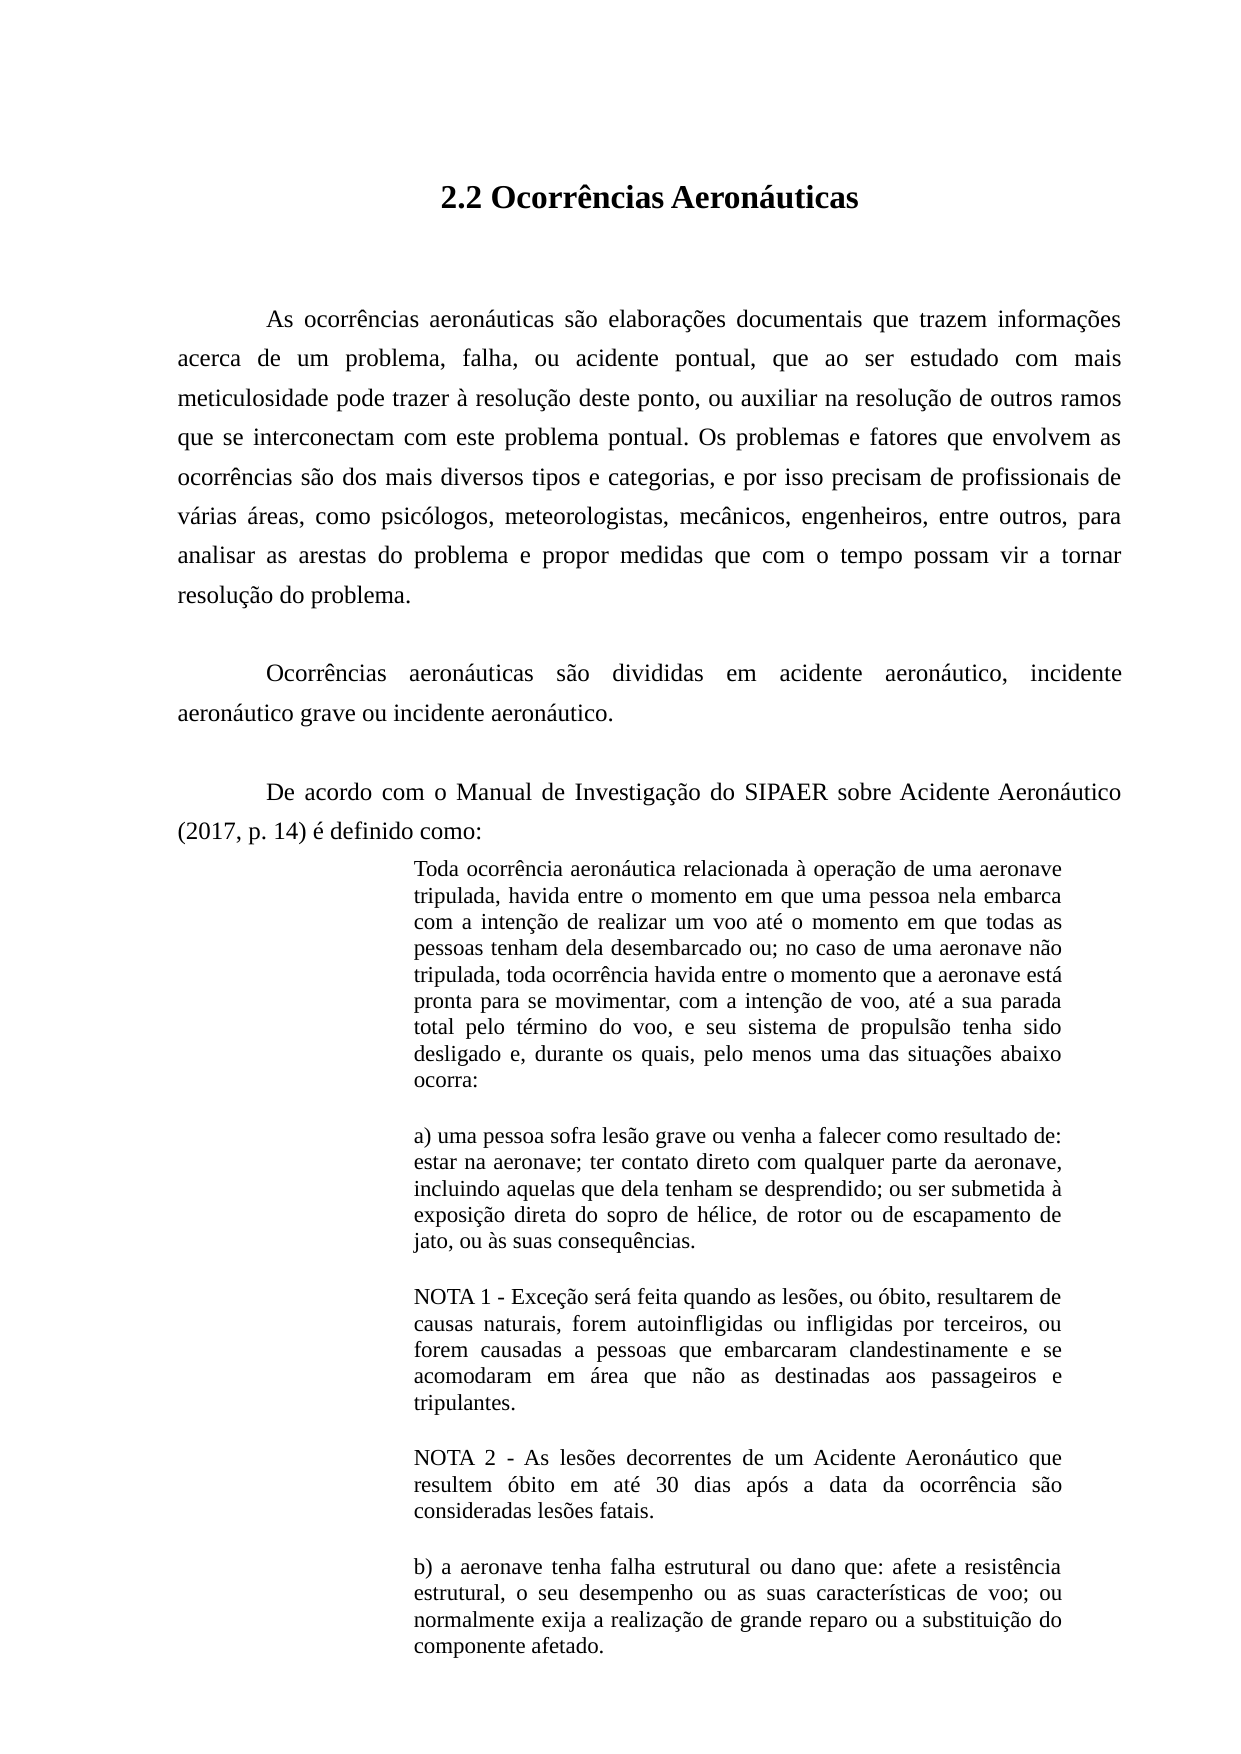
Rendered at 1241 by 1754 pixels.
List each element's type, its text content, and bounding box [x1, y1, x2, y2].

text De acordo com o Manual de Investigação do SIPAER sobre Acidente Aeronáutico (2017, p. 14) é definido como: [177, 777, 1122, 845]
subtitle Ocorrências Aeronáuticas [177, 177, 1122, 216]
text Toda ocorrência aeronáutica relacionada à operação de uma aeronave tripulada, havida entre o momento em que uma pessoa nela embarca com a intenção de realizar um voo até o momento em que todas as pessoas tenham dela desembarcado ou; no caso de uma aeronave não tripulada, toda ocorrência havida entre o momento que a aeronave está pronta para se movimentar, com a intenção de voo, até a sua parada total pelo término do voo, e seu sistema de propulsão tenha sido desligado e, durante os quais, pelo menos uma das situações abaixo ocorra: [413, 855, 1063, 1092]
text NOTA 2 - As lesões decorrentes de um Acidente Aeronáutico que resultem óbito em até 30 dias após a data da ocorrência são consideradas lesões fatais. [413, 1444, 1063, 1523]
text a) uma pessoa sofra lesão grave ou venha a falecer como resultado de: estar na aeronave; ter contato direto com qualquer parte da aeronave, incluindo aquelas que dela tenham se desprendido; ou ser submetida à exposição direta do sopro de hélice, de rotor ou de escapamento de jato, ou às suas consequências. [413, 1122, 1063, 1254]
text b) a aeronave tenha falha estrutural ou dano que: afete a resistência estrutural, o seu desempenho ou as suas características de voo; ou normalmente exija a realização de grande reparo ou a substituição do componente afetado. [413, 1553, 1063, 1658]
text NOTA 1 - Exceção será feita quando as lesões, ou óbito, resultarem de causas naturais, forem autoinfligidas ou infligidas por terceiros, ou forem causadas a pessoas que embarcaram clandestinamente e se acomodaram em área que não as destinadas aos passageiros e tripulantes. [413, 1283, 1063, 1415]
text Ocorrências aeronáuticas são divididas em acidente aeronáutico, incidente aeronáutico grave ou incidente aeronáutico. [177, 658, 1122, 727]
text As ocorrências aeronáuticas são elaborações documentais que trazem informações acerca de um problema, falha, ou acidente pontual, que ao ser estudado com mais meticulosidade pode trazer à resolução deste ponto, ou auxiliar na resolução de outros ramos que se interconectam com este problema pontual. Os problemas e fatores que envolvem as ocorrências são dos mais diversos tipos e categorias, e por isso precisam de profissionais de várias áreas, como psicólogos, meteorologistas, mecânicos, engenheiros, entre outros, para analisar as arestas do problema e propor medidas que com o tempo possam vir a tornar resolução do problema. [177, 304, 1122, 608]
